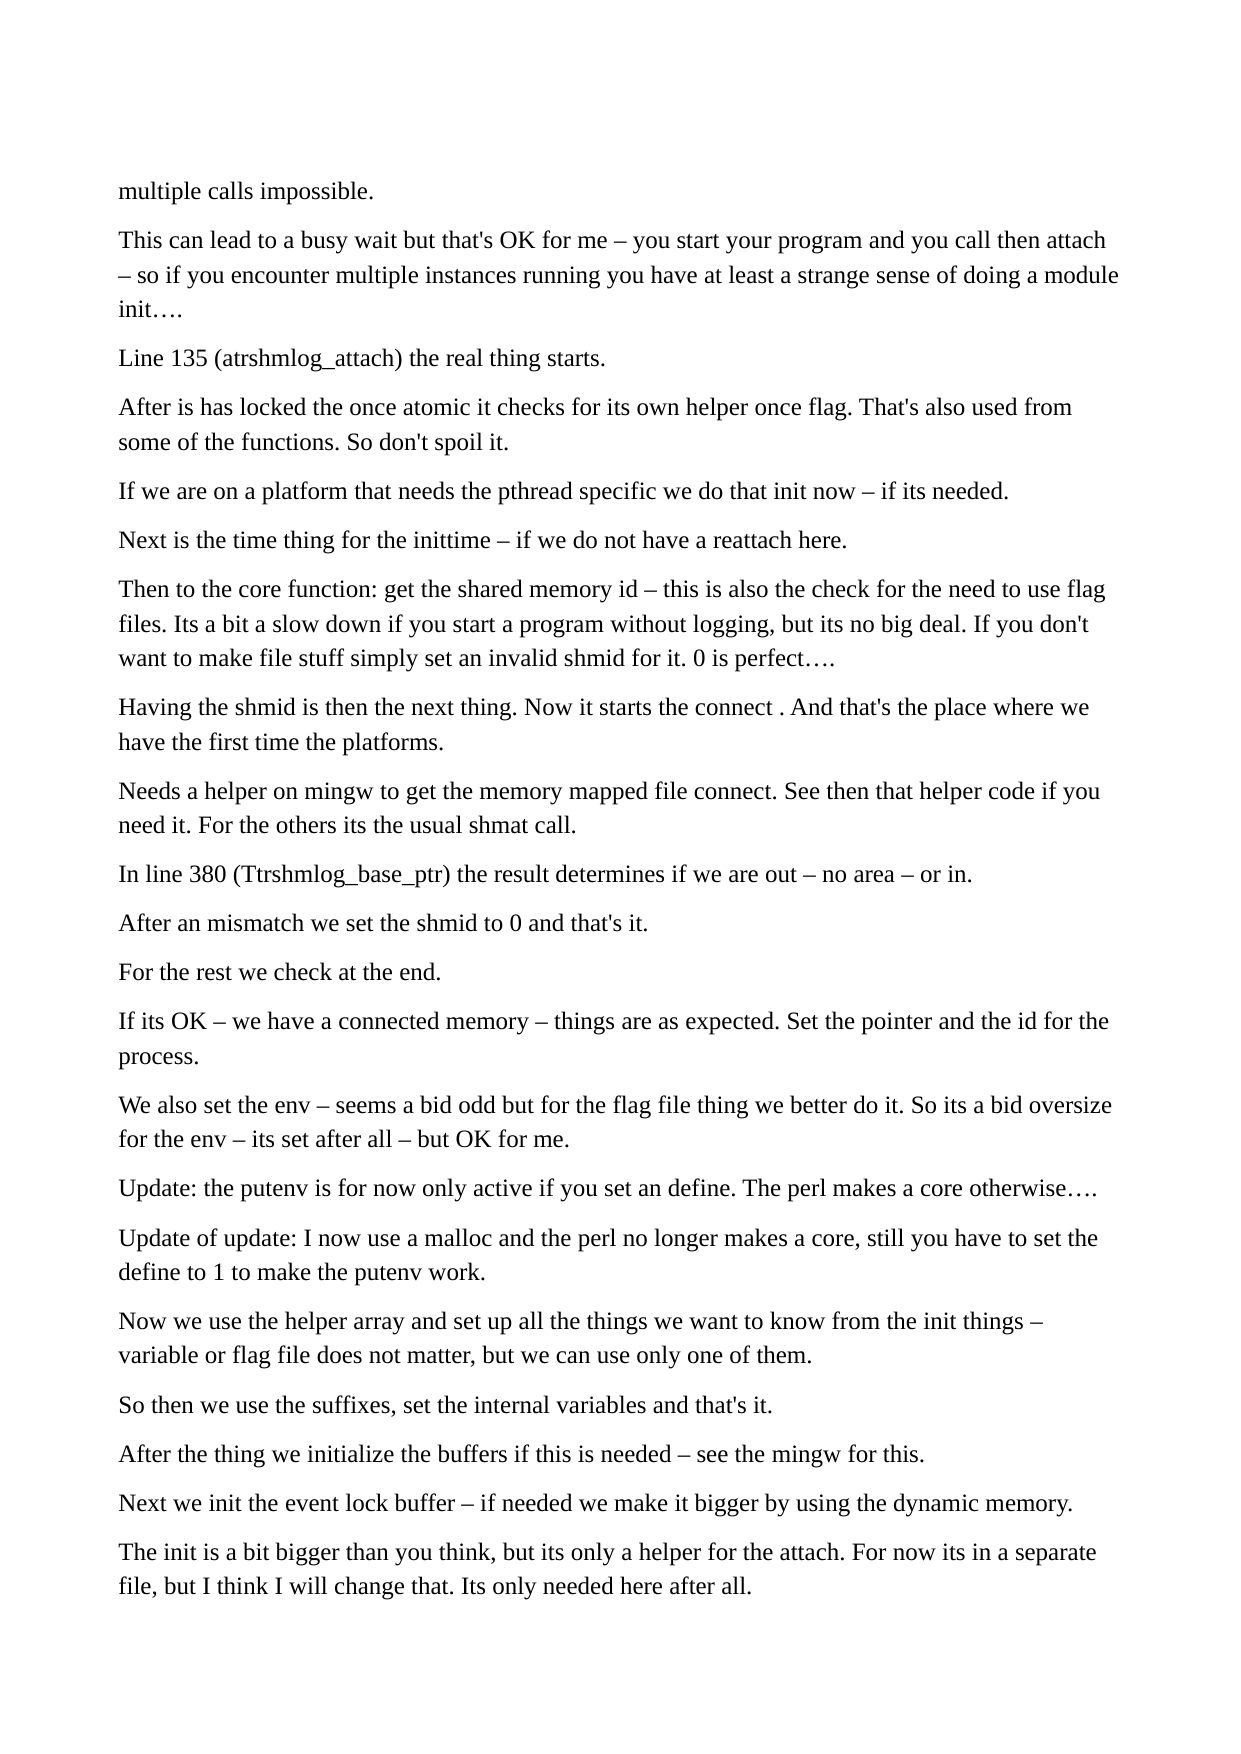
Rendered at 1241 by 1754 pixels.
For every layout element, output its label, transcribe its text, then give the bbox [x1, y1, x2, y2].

text Now we use the helper array and set up all the things we want to know from the init things – variable or flag file does not matter, but we can use only one of them. [118, 1306, 1122, 1369]
text After is has locked the once atomic it checks for its own helper once flag. That's also used from some of the functions. So don't spoil it. [118, 392, 1122, 456]
text Update of update: I now use a malloc and the perl no longer makes a core, still you have to set the define to 1 to make the putenv work. [118, 1223, 1122, 1286]
text After an mismatch we set the shmid to 0 and that's it. [118, 908, 1122, 937]
text For the rest we check at the end. [118, 957, 1122, 986]
text In line 380 (Ttrshmlog_base_ptr) the result determines if we are out – no area – or in. [118, 859, 1122, 888]
text Next we init the event lock buffer – if needed we make it bigger by using the dynamic memory. [118, 1488, 1122, 1517]
text If its OK – we have a connected memory – things are as expected. Set the pointer and the id for the process. [118, 1006, 1122, 1070]
text Line 135 (atrshmlog_attach) the real thing starts. [118, 343, 1122, 372]
text We also set the env – seems a bid odd but for the flag file thing we better do it. So its a bid oversize for the env – its set after all – but OK for me. [118, 1090, 1122, 1153]
text This can lead to a busy wait but that's OK for me – you start your program and you call then attach – so if you encounter multiple instances running you have at least a strange sense of doing a module init…. [118, 225, 1122, 323]
text Having the shmid is then the next thing. Now it starts the connect . And that's the place where we have the first time the platforms. [118, 692, 1122, 755]
text Needs a helper on mingw to get the memory mapped file connect. See then that helper code if you need it. For the others its the usual shmat call. [118, 776, 1122, 839]
text The init is a bit bigger than you think, but its only a helper for the attach. For now its in a separate file, but I think I will change that. Its only needed here after all. [118, 1537, 1122, 1600]
text If we are on a platform that needs the pthread specific we do that init now – if its needed. [118, 476, 1122, 505]
text multiple calls impossible. [118, 176, 1122, 205]
text Next is the time thing for the inittime – if we do not have a reattach here. [118, 525, 1122, 554]
text Update: the putenv is for now only active if you set an define. The perl makes a core otherwise…. [118, 1173, 1122, 1202]
text So then we use the suffixes, set the internal variables and that's it. [118, 1390, 1122, 1418]
text Then to the core function: get the shared memory id – this is also the check for the need to use flag files. Its a bit a slow down if you start a program without logging, but its no big deal. If you don't want to make file stuff simply set an invalid shmid for it. 0 is perfect…. [118, 574, 1122, 672]
text After the thing we initialize the buffers if this is needed – see the mingw for this. [118, 1439, 1122, 1467]
